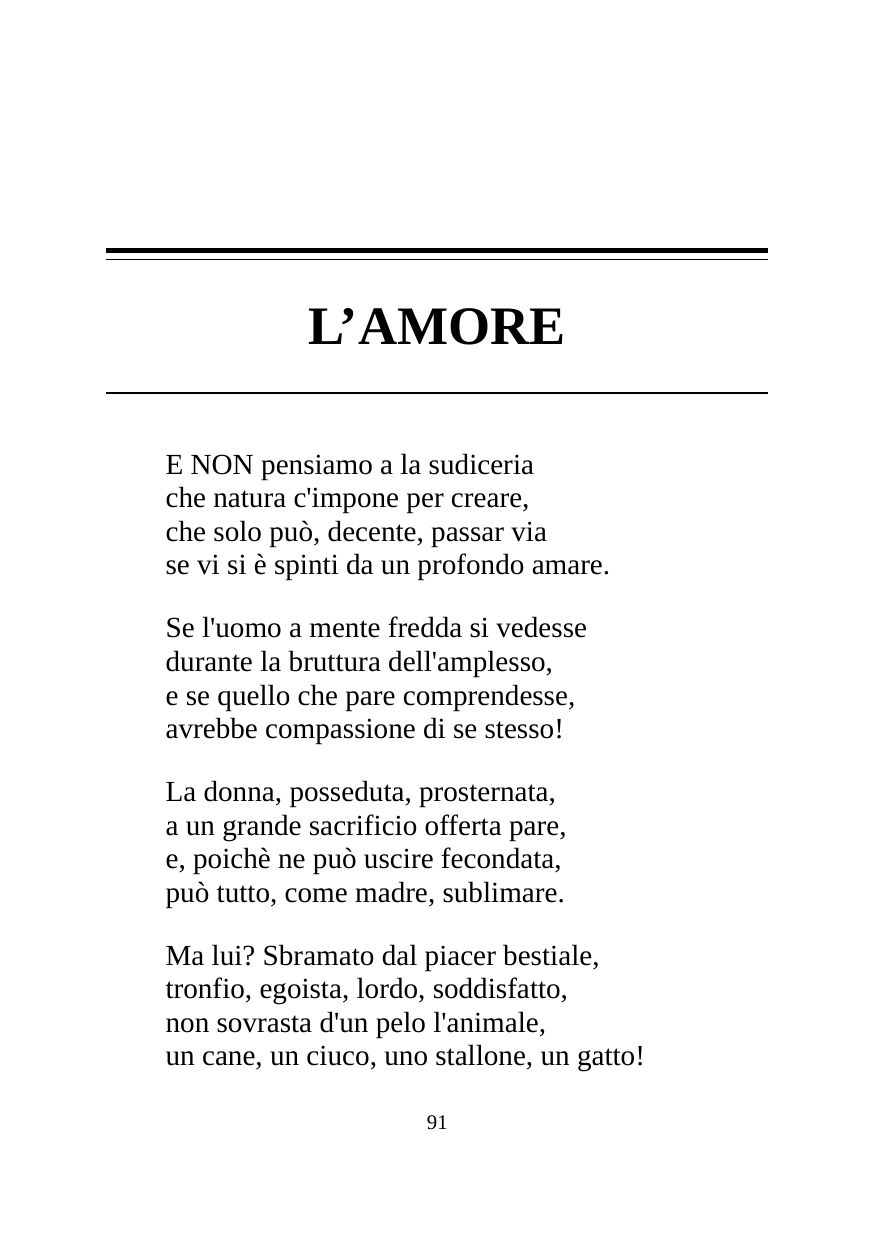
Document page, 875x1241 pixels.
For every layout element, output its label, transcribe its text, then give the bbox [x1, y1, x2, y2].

text Ma lui? Sbramato dal piacer bestiale, tronfio, egoista, lordo, soddisfatto, non sovrasta d'un pelo l'animale, un cane, un ciuco, uno stallone, un gatto! [165, 938, 768, 1072]
text La donna, posseduta, prosternata, a un grande sacrificio offerta pare, e, poichè ne può uscire fecondata, può tutto, come madre, sublimare. [165, 774, 768, 908]
text Se l'uomo a mente fredda si vedesse durante la bruttura dell'amplesso, e se quello che pare comprendesse, avrebbe compassione di se stesso! [165, 611, 768, 745]
text E NON pensiamo a la sudiceria che natura c'impone per creare, che solo può, decente, passar via se vi si è spinti da un profondo amare. [165, 447, 768, 581]
subtitle L’AMORE [106, 260, 768, 392]
subtitle [106, 253, 768, 259]
